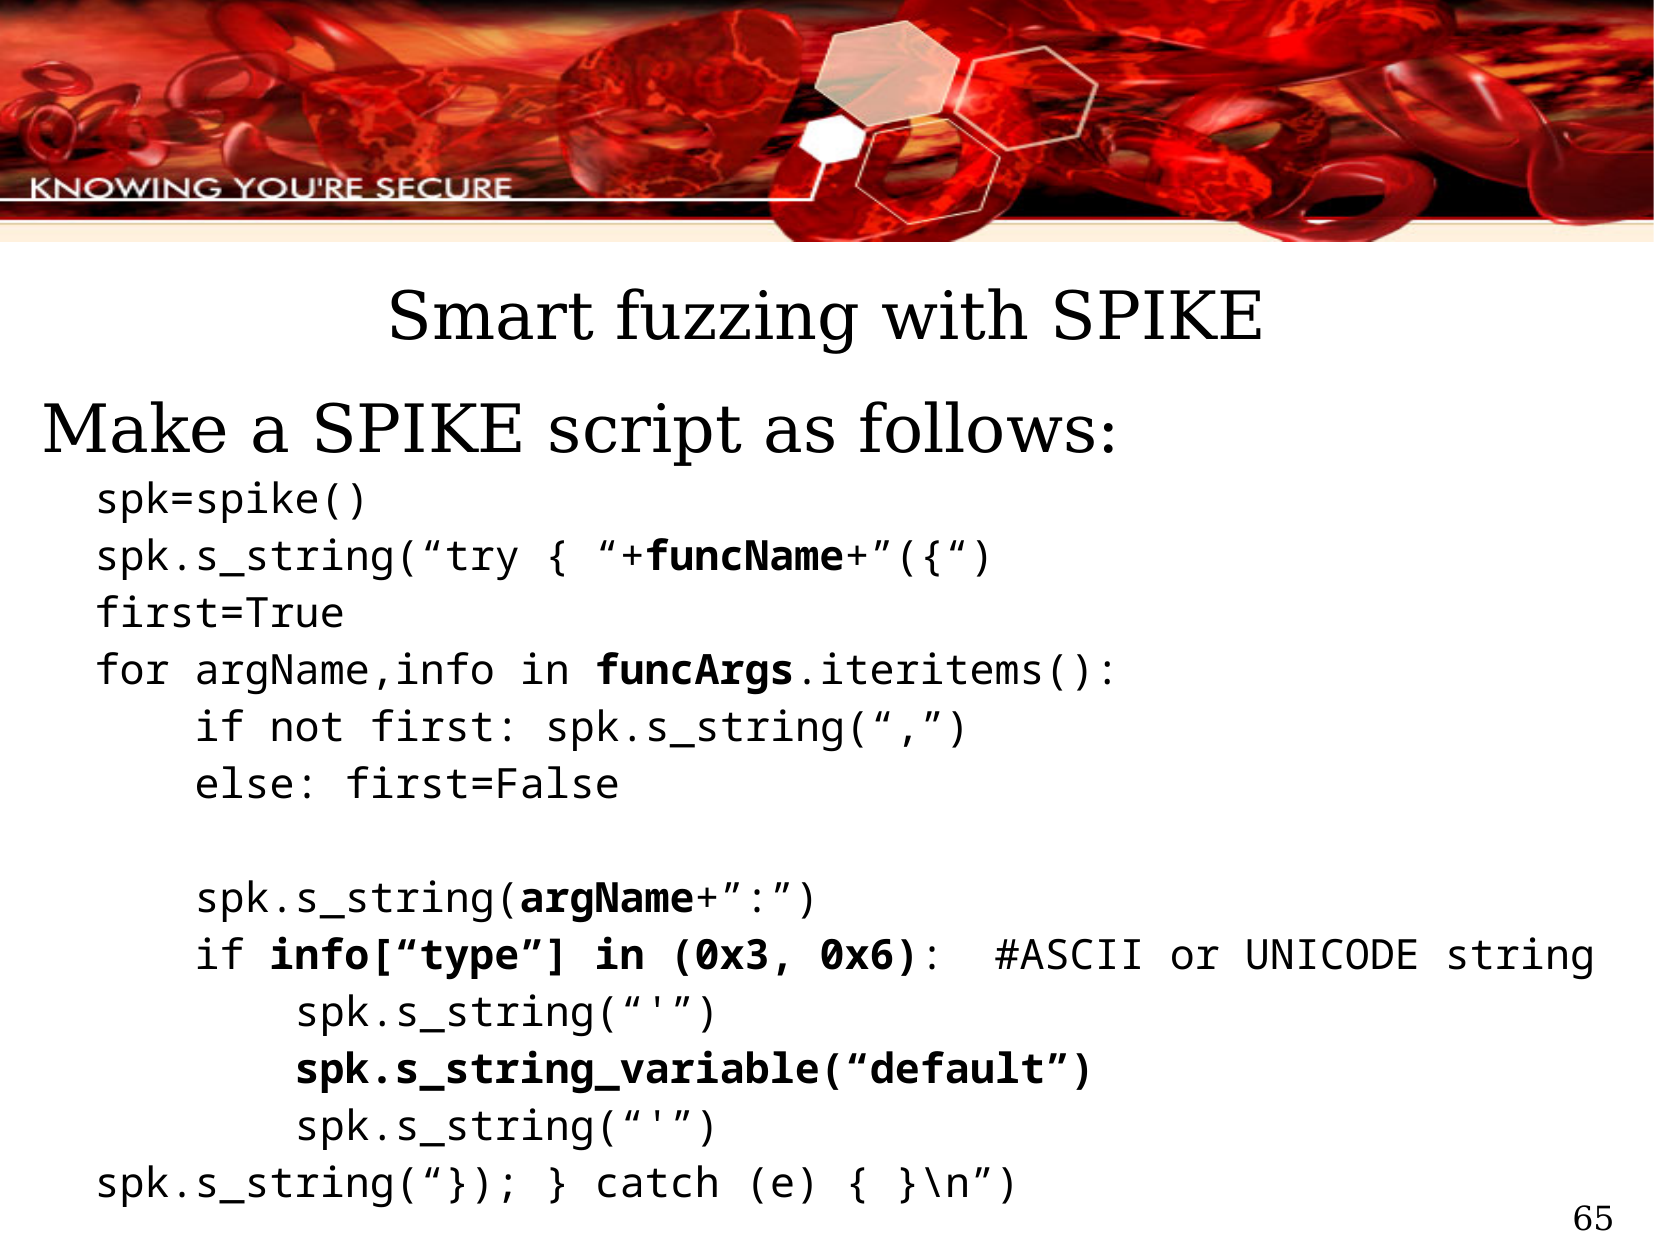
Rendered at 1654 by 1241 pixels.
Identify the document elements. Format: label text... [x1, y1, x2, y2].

picture [0, 0, 1654, 213]
list Make a SPIKE script as follows: spk=spike() spk.s_string(“try { “+funcName+”({“) first=True for argName,info in funcArgs.iteritems(): if not first: spk.s_string(“,”) else: first=False spk.s_string(argName+”:”) if info[“type”] in (0x3, 0x6): #ASCII or UNICODE string spk.s_string(“'”) spk.s_string_variable(“default”) spk.s_string(“'”) spk.s_string(“}); } catch (e) { }\n”) [23, 390, 1619, 1106]
title Smart fuzzing with SPIKE [0, 213, 1654, 421]
